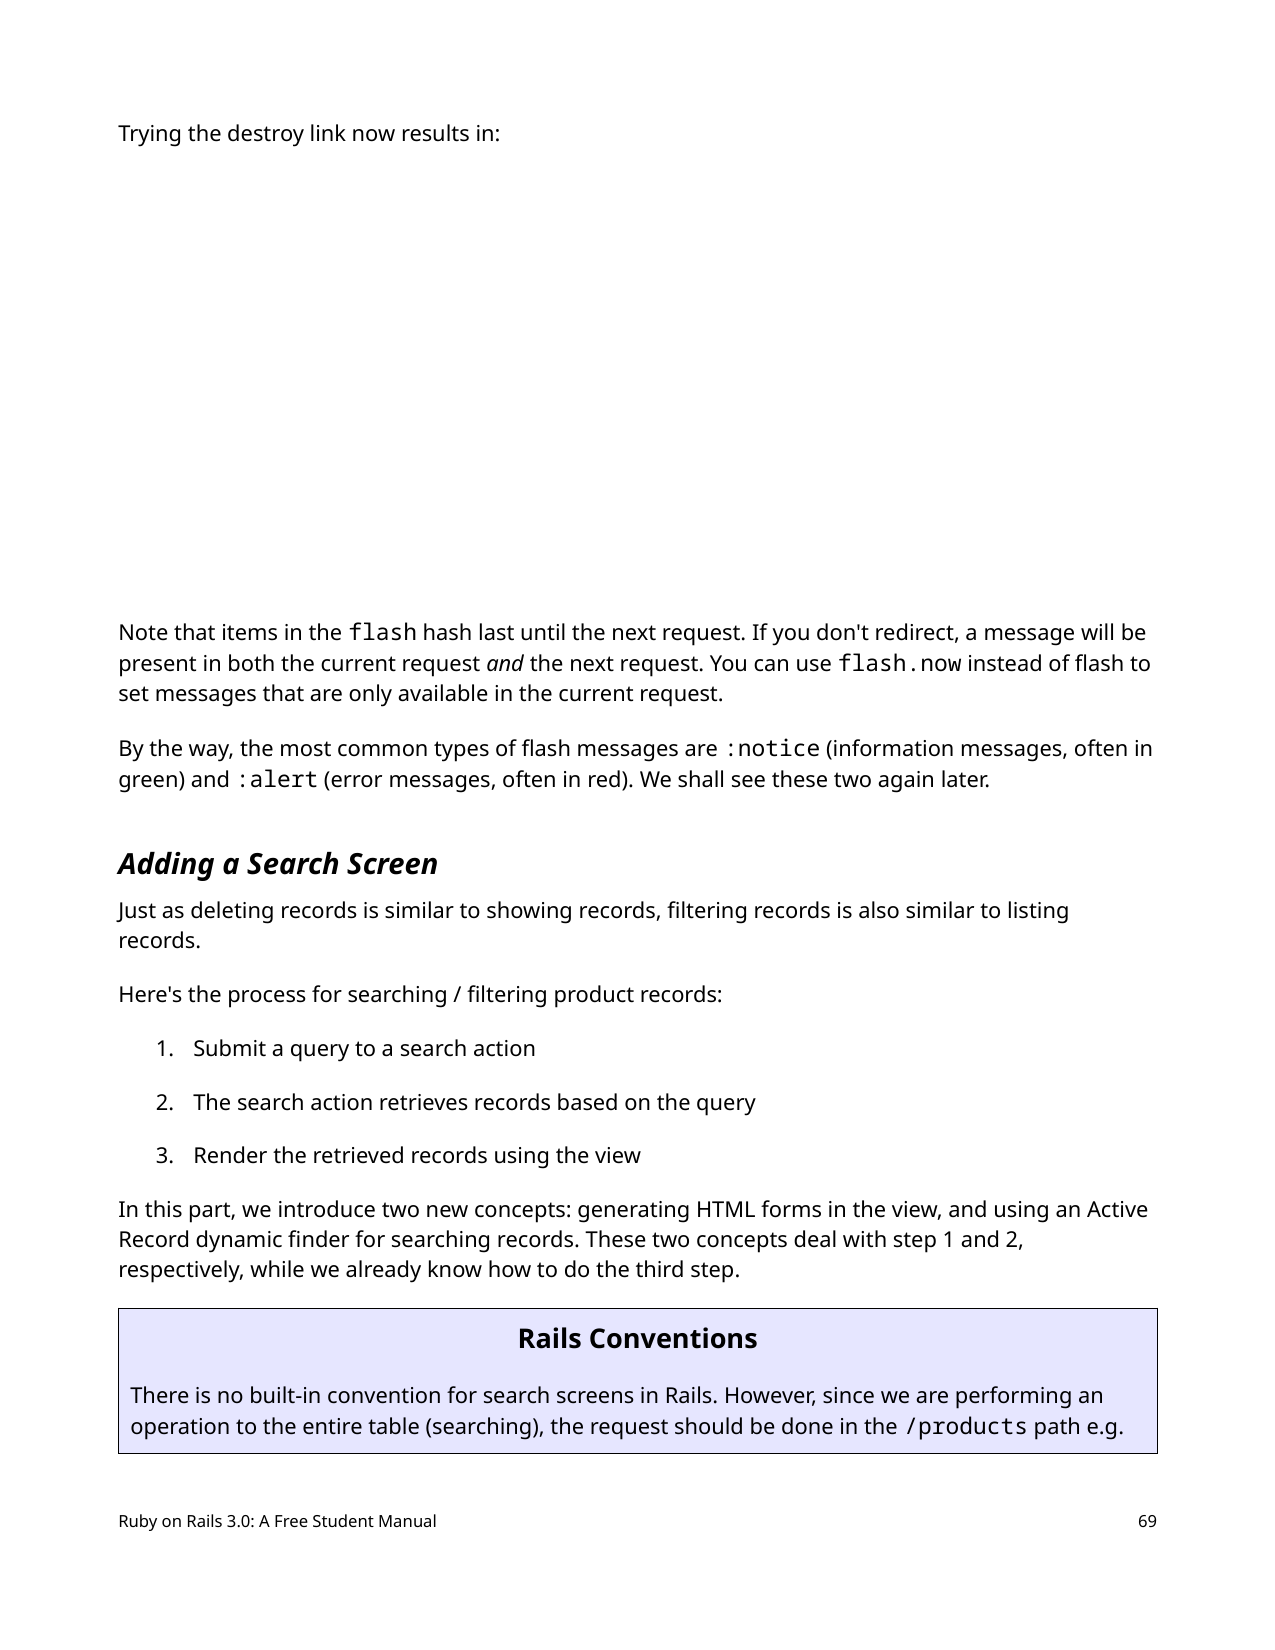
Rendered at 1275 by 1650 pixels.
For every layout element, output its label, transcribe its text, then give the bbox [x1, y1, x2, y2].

text By the way, the most common types of flash messages are :notice (information messages, often in green) and :alert (error messages, often in red). We shall see these two again later. [118, 732, 1157, 794]
list The search action retrieves records based on the query [156, 1087, 1157, 1116]
list Submit a query to a search action [156, 1033, 1157, 1063]
text Here's the process for searching / filtering product records: [118, 979, 1157, 1009]
text In this part, we introduce two new concepts: generating HTML forms in the view, and using an Active Record dynamic finder for searching records. These two concepts deal with step 1 and 2, respectively, while we already know how to do the third step. [118, 1194, 1157, 1283]
subtitle Adding a Search Screen [118, 843, 1157, 883]
text Just as deleting records is similar to showing records, filtering records is also similar to listing records. [118, 896, 1157, 955]
text Note that items in the flash hash last until the next request. If you don't redirect, a message will be present in both the current request and the next request. You can use flash.now instead of flash to set messages that are only available in the current request. [118, 616, 1157, 708]
text Trying the destroy link now results in: [118, 118, 1157, 148]
table_header Rails Conventions There is no built-in convention for search screens in Rails. However, since we are performing an operation to the entire table (searching), the request should be done in the /products path e.g. [119, 1309, 1157, 1453]
list Render the retrieved records using the view [156, 1140, 1157, 1170]
